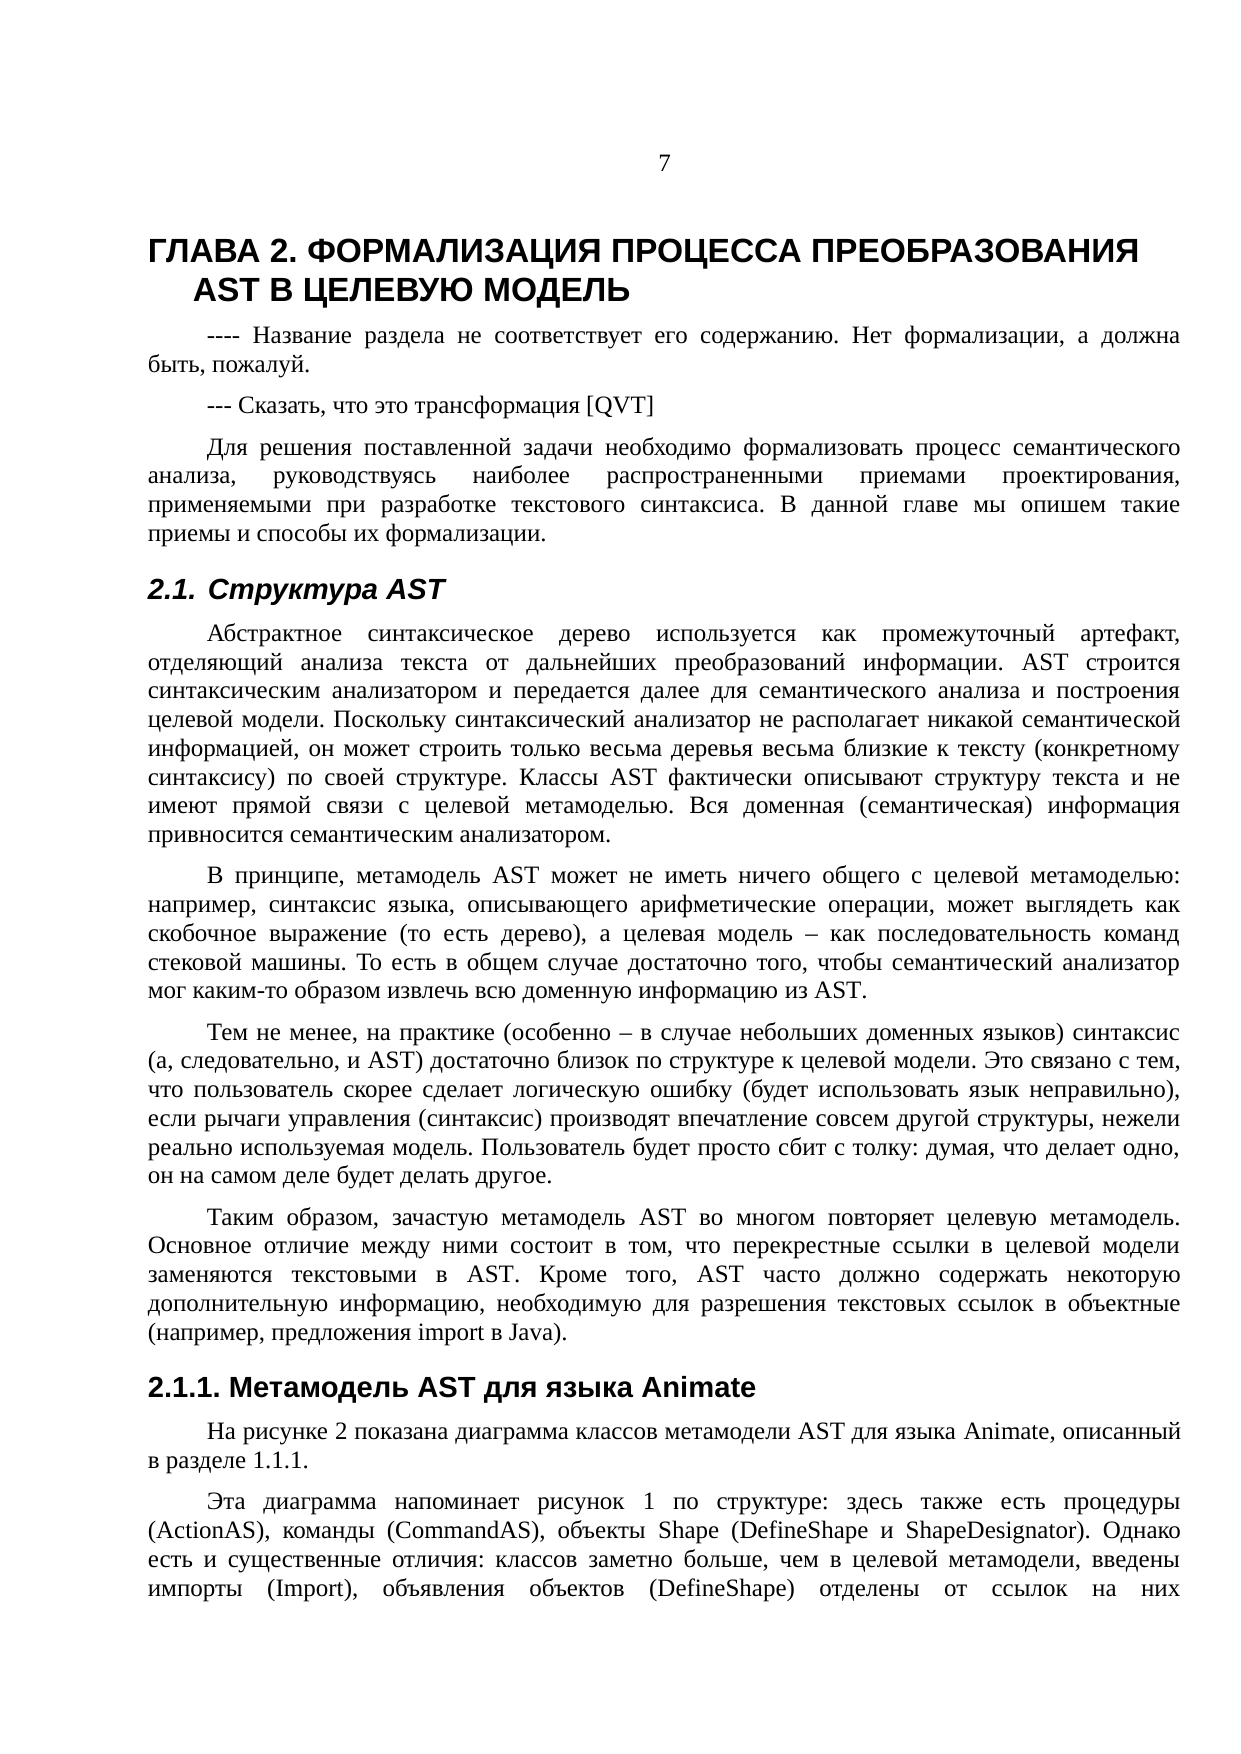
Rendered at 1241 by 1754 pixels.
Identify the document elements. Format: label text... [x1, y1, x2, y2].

text Для решения поставленной задачи необходимо формализовать процесс семантического анализа, руководствуясь наиболее распространенными приемами проектирования, применяемыми при разработке текстового синтаксиса. В данной главе мы опишем такие приемы и способы их формализации. [148, 432, 1181, 547]
subtitle Формализация процесса преобразования AST в целевую модель [148, 231, 1181, 308]
text Тем не менее, на практике (особенно – в случае небольших доменных языков) синтаксис (а, следовательно, и AST) достаточно близок по структуре к целевой модели. Это связано с тем, что пользователь скорее сделает логическую ошибку (будет использовать язык неправильно), если рычаги управления (синтаксис) производят впечатление совсем другой структуры, нежели реально используемая модель. Пользователь будет просто сбит с толку: думая, что делает одно, он на самом деле будет делать другое. [148, 1017, 1181, 1189]
text Таким образом, зачастую метамодель AST во многом повторяет целевую метамодель. Основное отличие между ними состоит в том, что перекрестные ссылки в целевой модели заменяются текстовыми в AST. Кроме того, AST часто должно содержать некоторую дополнительную информацию, необходимую для разрешения текстовых ссылок в объектные (например, предложения import в Java). [148, 1202, 1181, 1345]
subtitle Метамодель AST для языка Animate [148, 1370, 1181, 1404]
text Абстрактное синтаксическое дерево используется как промежуточный артефакт, отделяющий анализа текста от дальнейших преобразований информации. AST строится синтаксическим анализатором и передается далее для семантического анализа и построения целевой модели. Поскольку синтаксический анализатор не располагает никакой семантической информацией, он может строить только весьма деревья весьма близкие к тексту (конкретному синтаксису) по своей структуре. Классы AST фактически описывают структуру текста и не имеют прямой связи с целевой метамоделью. Вся доменная (семантическая) информация привносится семантическим анализатором. [148, 618, 1181, 848]
text В принципе, метамодель AST может не иметь ничего общего с целевой метамоделью: например, синтаксис языка, описывающего арифметические операции, может выглядеть как скобочное выражение (то есть дерево), а целевая модель – как последовательность команд стековой машины. То есть в общем случае достаточно того, чтобы семантический анализатор мог каким-то образом извлечь всю доменную информацию из AST. [148, 860, 1181, 1004]
text --- Сказать, что это трансформация [QVT] [148, 391, 1181, 419]
text Эта диаграмма напоминает рисунок 1 по структуре: здесь также есть процедуры (ActionAS), команды (CommandAS), объекты Shape (DefineShape и ShapeDesignator). Однако есть и существенные отличия: классов заметно больше, чем в целевой метамодели, введены импорты (Import), объявления объектов (DefineShape) отделены от ссылок на них [148, 1486, 1181, 1601]
text ---- Название раздела не соответствует его содержанию. Нет формализации, а должна быть, пожалуй. [148, 321, 1181, 378]
subtitle Структура AST [148, 572, 1181, 605]
text На рисунке 2 показана диаграмма классов метамодели AST для языка Animate, описанный в разделе 1.1.1. [148, 1416, 1181, 1474]
